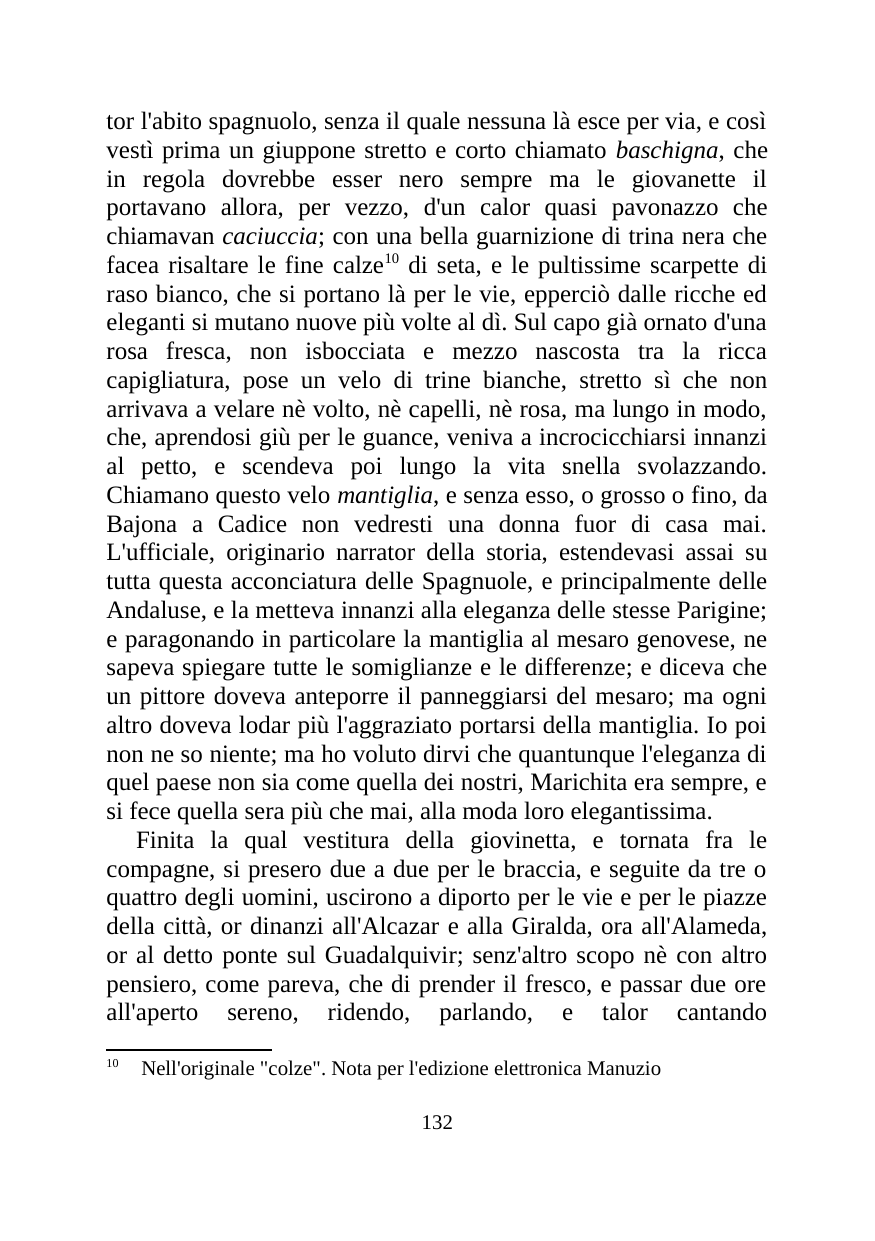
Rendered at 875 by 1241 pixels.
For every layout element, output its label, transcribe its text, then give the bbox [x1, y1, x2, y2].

text tor l'abito spagnuolo, senza il quale nessuna là esce per via, e così vestì prima un giuppone stretto e corto chiamato baschigna, che in regola dovrebbe esser nero sempre ma le giovanette il portavano allora, per vezzo, d'un calor quasi pavonazzo che chiamavan caciuccia; con una bella guarnizione di trina nera che facea risaltare le fine calze di seta, e le pultissime scarpette di raso bianco, che si portano là per le vie, epperciò dalle ricche ed eleganti si mutano nuove più volte al dì. Sul capo già ornato d'una rosa fresca, non isbocciata e mezzo nascosta tra la ricca capigliatura, pose un velo di trine bianche, stretto sì che non arrivava a velare nè volto, nè capelli, nè rosa, ma lungo in modo, che, aprendosi giù per le guance, veniva a incrocicchiarsi innanzi al petto, e scendeva poi lungo la vita snella svolazzando. Chiamano questo velo mantiglia, e senza esso, o grosso o fino, da Bajona a Cadice non vedresti una donna fuor di casa mai. L'ufficiale, originario narrator della storia, estendevasi assai su tutta questa acconciatura delle Spagnuole, e principalmente delle Andaluse, e la metteva innanzi alla eleganza delle stesse Parigine; e paragonando in particolare la mantiglia al mesaro genovese, ne sapeva spiegare tutte le somiglianze e le differenze; e diceva che un pittore doveva anteporre il panneggiarsi del mesaro; ma ogni altro doveva lodar più l'aggraziato portarsi della mantiglia. Io poi non ne so niente; ma ho voluto dirvi che quantunque l'eleganza di quel paese non sia come quella dei nostri, Marichita era sempre, e si fece quella sera più che mai, alla moda loro elegantissima. [106, 106, 768, 825]
text Finita la qual vestitura della giovinetta, e tornata fra le compagne, si presero due a due per le braccia, e seguite da tre o quattro degli uomini, uscirono a diporto per le vie e per le piazze della città, or dinanzi all'Alcazar e alla Giralda, ora all'Alameda, or al detto ponte sul Guadalquivir; senz'altro scopo nè con altro pensiero, come pareva, che di prender il fresco, e passar due ore all'aperto sereno, ridendo, parlando, e talor cantando [106, 825, 768, 1026]
text Nell'originale "colze". Nota per l'edizione elettronica Manuzio [106, 1056, 768, 1080]
